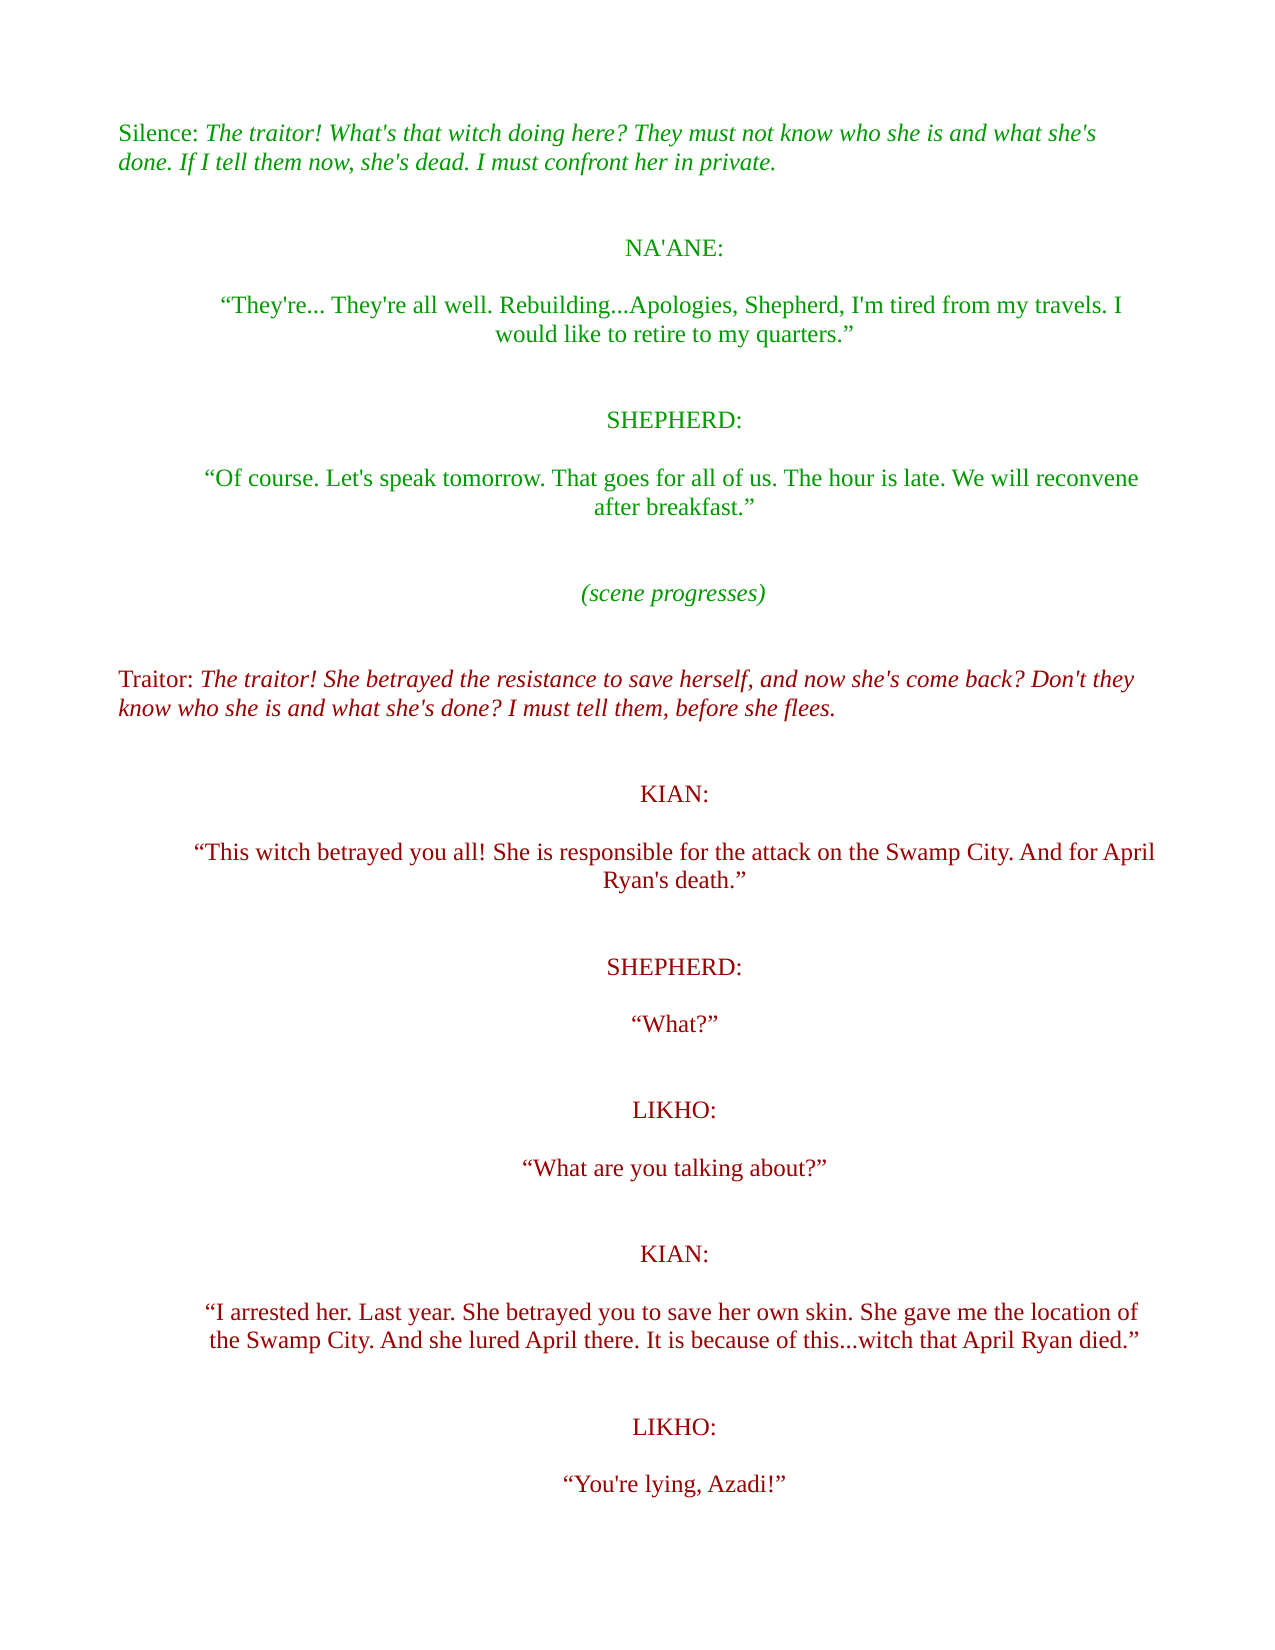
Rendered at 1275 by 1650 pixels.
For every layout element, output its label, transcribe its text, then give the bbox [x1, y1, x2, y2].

text “I arrested her. Last year. She betrayed you to save her own skin. She gave me the location of the Swamp City. And she lured April there. It is because of this...witch that April Ryan died.” [118, 1297, 1157, 1354]
text “What?” [118, 1009, 1157, 1038]
text LIKHO: [118, 1412, 1157, 1441]
text KIAN: [118, 1239, 1157, 1268]
text “This witch betrayed you all! She is responsible for the attack on the Swamp City. And for April Ryan's death.” [118, 837, 1157, 894]
text Traitor: The traitor! She betrayed the resistance to save herself, and now she's come back? Don't they know who she is and what she's done? I must tell them, before she flees. [118, 664, 1157, 722]
text “You're lying, Azadi!” [118, 1469, 1157, 1498]
text KIAN: [118, 779, 1157, 808]
text “Of course. Let's speak tomorrow. That goes for all of us. The hour is late. We will reconvene after breakfast.” [118, 463, 1157, 521]
text (scene progresses) [118, 578, 1157, 607]
text “What are you talking about?” [118, 1153, 1157, 1182]
text Silence: The traitor! What's that witch doing here? They must not know who she is and what she's done. If I tell them now, she's dead. I must confront her in private. [118, 118, 1157, 176]
text “They're... They're all well. Rebuilding...Apologies, Shepherd, I'm tired from my travels. I would like to retire to my quarters.” [118, 291, 1157, 348]
text SHEPHERD: [118, 952, 1157, 981]
text SHEPHERD: [118, 406, 1157, 434]
text LIKHO: [118, 1096, 1157, 1124]
text NA'ANE: [118, 233, 1157, 262]
